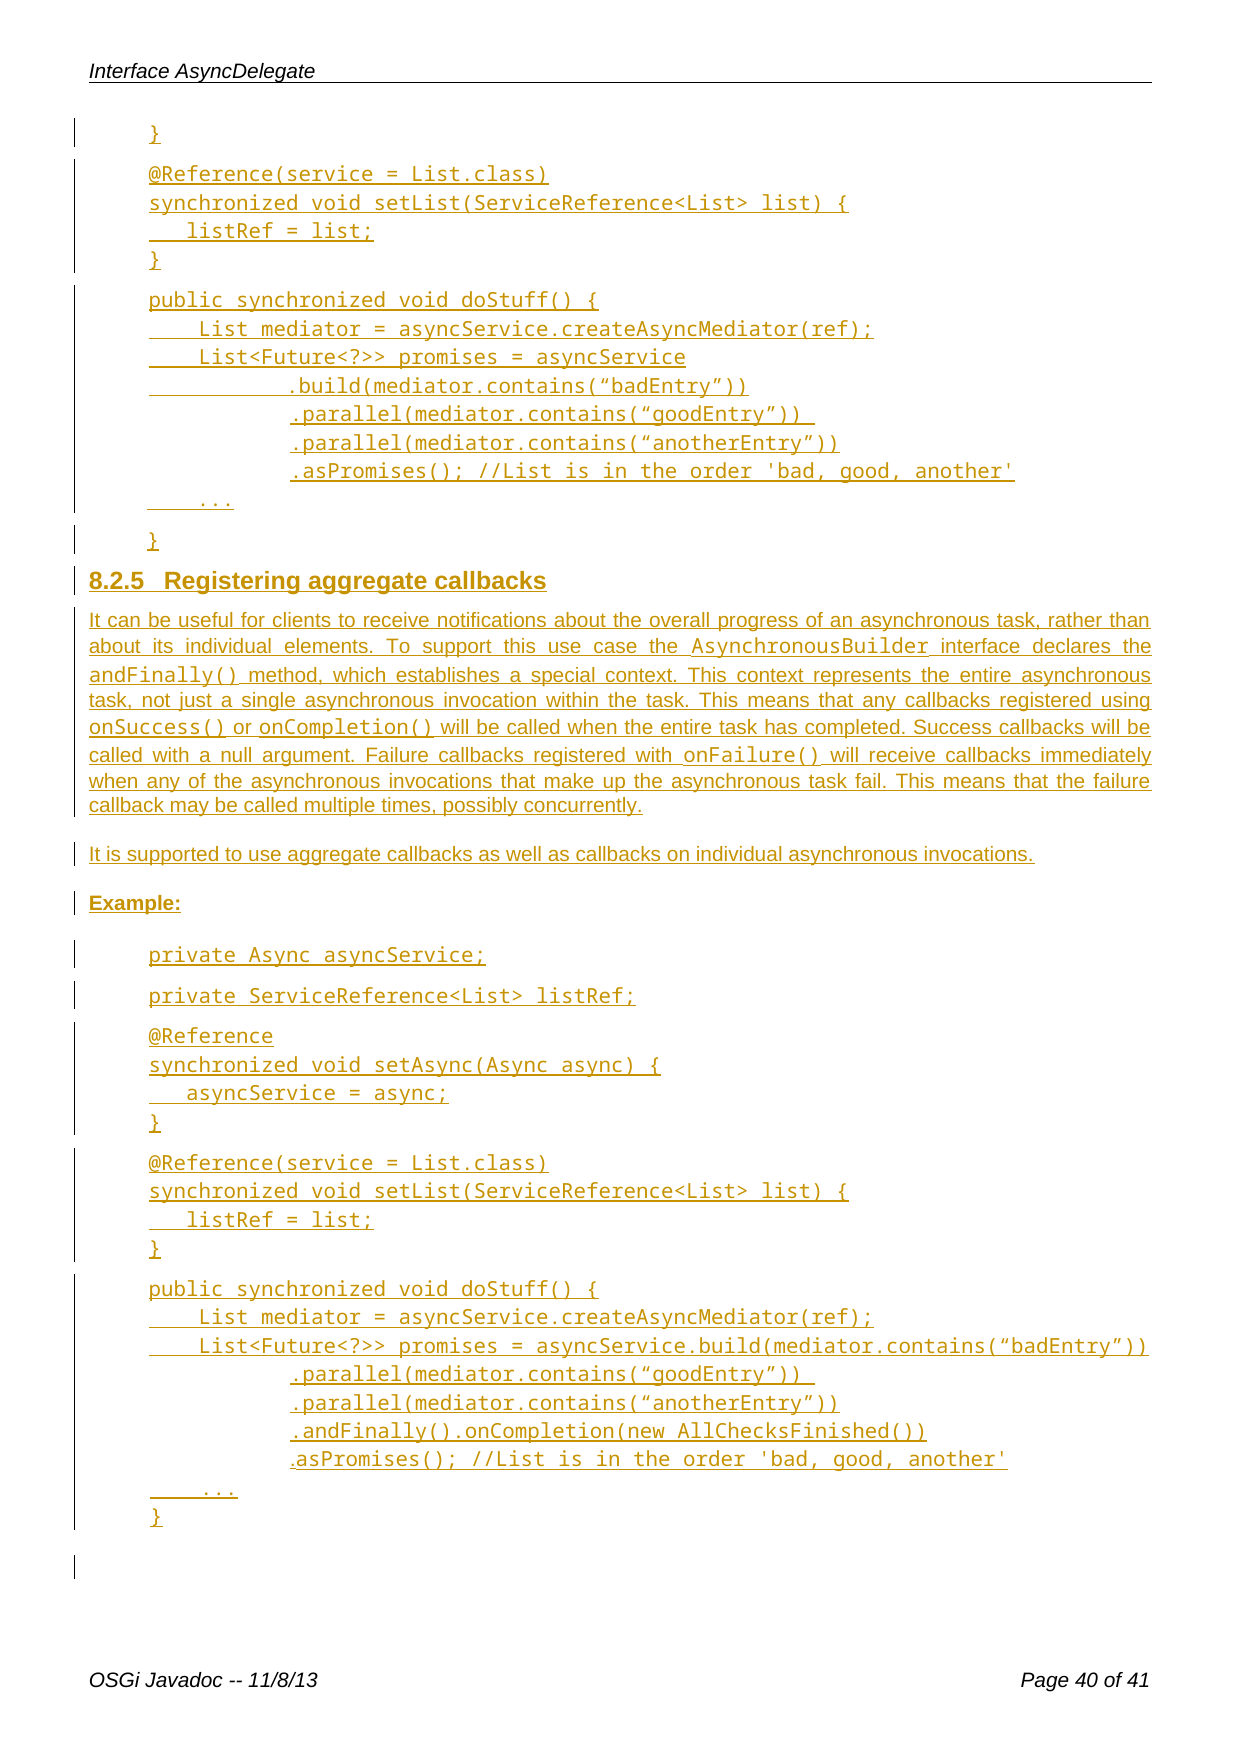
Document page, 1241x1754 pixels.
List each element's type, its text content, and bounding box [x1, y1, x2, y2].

text public synchronized void doStuff() { [148, 1274, 1152, 1302]
text Example: [88, 891, 1152, 915]
text onSuccess() or onCompletion() will be called when the entire task has completed. Success callbacks will be called with a null argument. Failure callbacks registered with onFailure() will receive callbacks immediately when any of the asynchronous invocations that make up the asynchronous task fail. This means that the failure [88, 710, 1152, 790]
text synchronized void setList(ServiceReference<List> list) { [148, 1176, 1152, 1205]
text .build(mediator.contains(“badEntry”)) [148, 371, 1152, 399]
text task, not just a single asynchronous invocation within the task. This means that any callbacks registered using [88, 684, 1152, 709]
text } [148, 1107, 1152, 1135]
text ... [150, 1473, 1152, 1501]
text .parallel(mediator.contains(“goodEntry”)) [289, 1359, 1152, 1388]
text private Async asyncService; [148, 940, 1152, 968]
text .parallel(mediator.contains(“anotherEntry”)) [289, 1388, 1152, 1416]
text private ServiceReference<List> listRef; [148, 981, 1152, 1009]
text List<Future<?>> promises = asyncService [148, 342, 1152, 371]
text .andFinally().onCompletion(new AllChecksFinished()) [289, 1416, 1152, 1444]
text List mediator = asyncService.createAsyncMediator(ref); [148, 1302, 1152, 1331]
text @Reference(service = List.class) [148, 1148, 1152, 1176]
text callback may be called multiple times, possibly concurrently. [88, 791, 1152, 817]
text } [147, 525, 1152, 554]
text listRef = list; [148, 1205, 1152, 1233]
text } [148, 1233, 1152, 1262]
subtitle Registering aggregate callbacks [88, 566, 1152, 595]
text .asPromises(); //List is in the order 'bad, good, another' [289, 1444, 1152, 1473]
text It is supported to use aggregate callbacks as well as callbacks on individual asynchronous invocations. [88, 842, 1152, 866]
text } [148, 118, 1152, 147]
text List<Future<?>> promises = asyncService.build(mediator.contains(“badEntry”)) [148, 1331, 1152, 1359]
text It can be useful for clients to receive notifications about the overall progress of an asynchronous task, rather than about its individual elements. To support this use case the AsynchronousBuilder interface declares the andFinally() method, which establishes a special context. This context represents the entire asynchronous [88, 607, 1152, 684]
text synchronized void setAsync(Async async) { [148, 1050, 1152, 1078]
text .parallel(mediator.contains(“anotherEntry”)) [289, 428, 1152, 456]
text synchronized void setList(ServiceReference<List> list) { [148, 188, 1152, 216]
text public synchronized void doStuff() { [148, 285, 1152, 314]
text @Reference(service = List.class) [148, 159, 1152, 188]
text } [150, 1501, 1152, 1530]
text asyncService = async; [148, 1078, 1152, 1107]
text } [148, 244, 1152, 273]
text .parallel(mediator.contains(“goodEntry”)) [289, 399, 1152, 428]
text .asPromises(); //List is in the order 'bad, good, another' [289, 456, 1152, 484]
text listRef = list; [148, 216, 1152, 244]
text List mediator = asyncService.createAsyncMediator(ref); [148, 314, 1152, 342]
text @Reference [148, 1022, 1152, 1050]
text ... [147, 484, 1152, 513]
